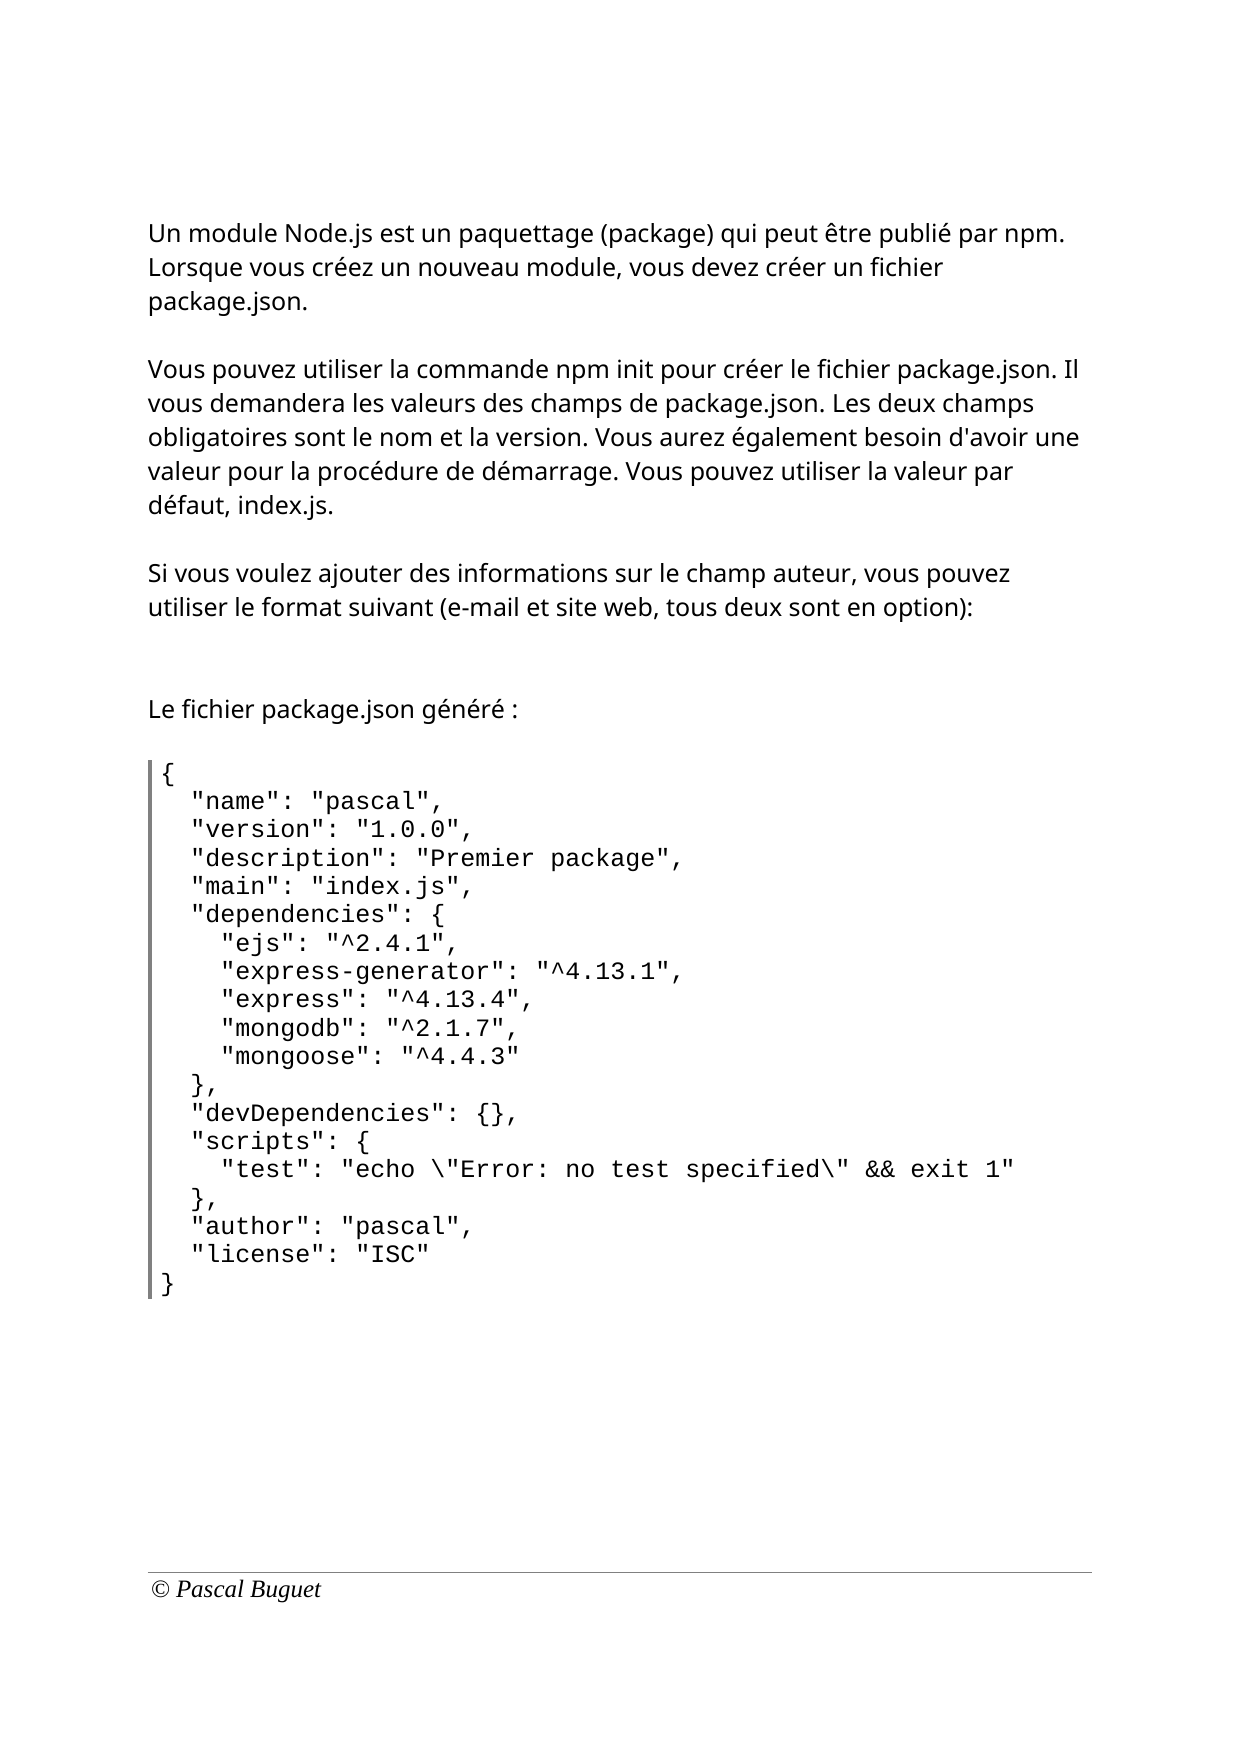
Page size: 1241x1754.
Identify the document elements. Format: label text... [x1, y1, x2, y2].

text Vous pouvez utiliser la commande npm init pour créer le fichier package.json. Il vous demandera les valeurs des champs de package.json. Les deux champs obligatoires sont le nom et la version. Vous aurez également besoin d'avoir une valeur pour la procédure de démarrage. Vous pouvez utiliser la valeur par défaut, index.js. [148, 352, 1092, 522]
text "ejs": "^2.4.1", [152, 930, 1092, 959]
text "version": "1.0.0", [152, 817, 1092, 845]
text Un module Node.js est un paquettage (package) qui peut être publié par npm. Lorsque vous créez un nouveau module, vous devez créer un fichier package.json. [148, 215, 1092, 317]
text "license": "ISC" [152, 1242, 1092, 1270]
text "mongoose": "^4.4.3" [152, 1044, 1092, 1072]
text "express": "^4.13.4", [152, 987, 1092, 1015]
text Le fichier package.json généré : [148, 692, 1092, 726]
text "dependencies": { [152, 902, 1092, 930]
text "author": "pascal", [152, 1214, 1092, 1242]
text } [152, 1270, 1092, 1299]
text "test": "echo \"Error: no test specified\" && exit 1" [152, 1157, 1092, 1185]
text "mongodb": "^2.1.7", [152, 1015, 1092, 1044]
text "scripts": { [152, 1129, 1092, 1157]
text "description": "Premier package", [152, 845, 1092, 874]
text "name": "pascal", [152, 789, 1092, 817]
text "devDependencies": {}, [152, 1100, 1092, 1129]
text "express-generator": "^4.13.1", [152, 959, 1092, 987]
text }, [152, 1185, 1092, 1214]
text }, [152, 1072, 1092, 1100]
text "main": "index.js", [152, 874, 1092, 902]
text Si vous voulez ajouter des informations sur le champ auteur, vous pouvez utiliser le format suivant (e-mail et site web, tous deux sont en option): [148, 556, 1092, 624]
text { [152, 760, 1092, 789]
